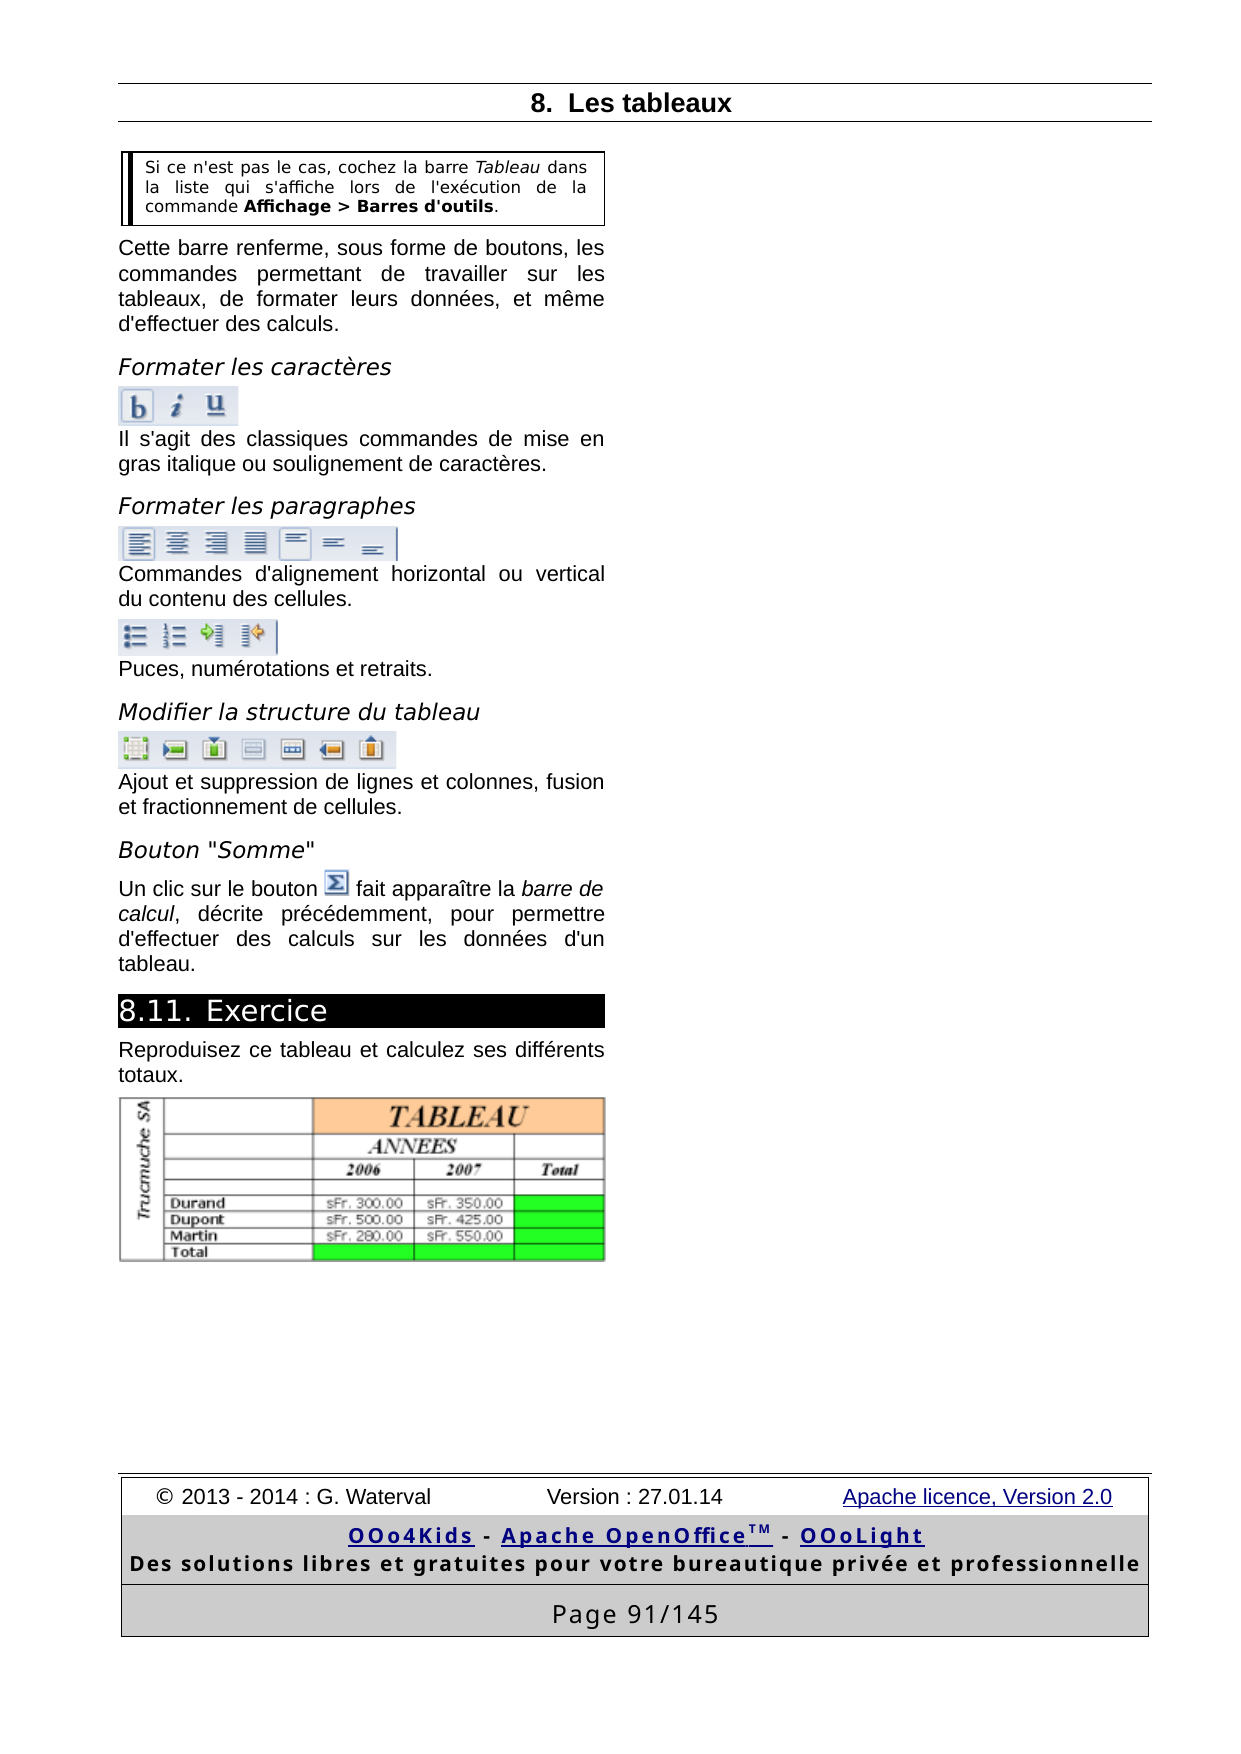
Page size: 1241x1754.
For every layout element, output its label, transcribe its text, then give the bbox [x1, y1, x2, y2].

text Ajout et suppression de lignes et colonnes, fusion et fractionnement de cellules. [118, 769, 605, 819]
picture [118, 526, 398, 561]
picture [324, 869, 350, 896]
subtitle Formater les caractères [118, 354, 605, 380]
text Un clic sur le bouton fait apparaître la barre de calcul, décrite précédemment, pour permettre d'effectuer des calculs sur les données d'un tableau. [118, 869, 605, 976]
text Il s'agit des classiques commandes de mise en gras italique ou soulignement de caractères. [118, 425, 605, 476]
picture [118, 1096, 606, 1262]
text Commandes d'alignement horizontal ou vertical du contenu des cellules. [118, 561, 605, 611]
picture [118, 731, 397, 769]
picture [118, 386, 239, 426]
text Reproduisez ce tableau et calculez ses différents totaux. [118, 1037, 605, 1087]
subtitle Exercice [118, 994, 605, 1028]
subtitle Formater les paragraphes [118, 493, 605, 520]
subtitle Bouton "Somme" [118, 837, 605, 863]
table_header Si ce n'est pas le cas, cochez la barre Tableau dans la liste qui s'affiche lors de l'exécution de la commande Affichage > Barres d'outils. [133, 153, 604, 225]
text Puces, numérotations et retraits. [118, 656, 605, 681]
text Cette barre renferme, sous forme de boutons, les commandes permettant de travailler sur les tableaux, de formater leurs données, et même d'effectuer des calculs. [118, 235, 605, 336]
picture [118, 619, 278, 656]
subtitle Modifier la structure du tableau [118, 699, 605, 725]
